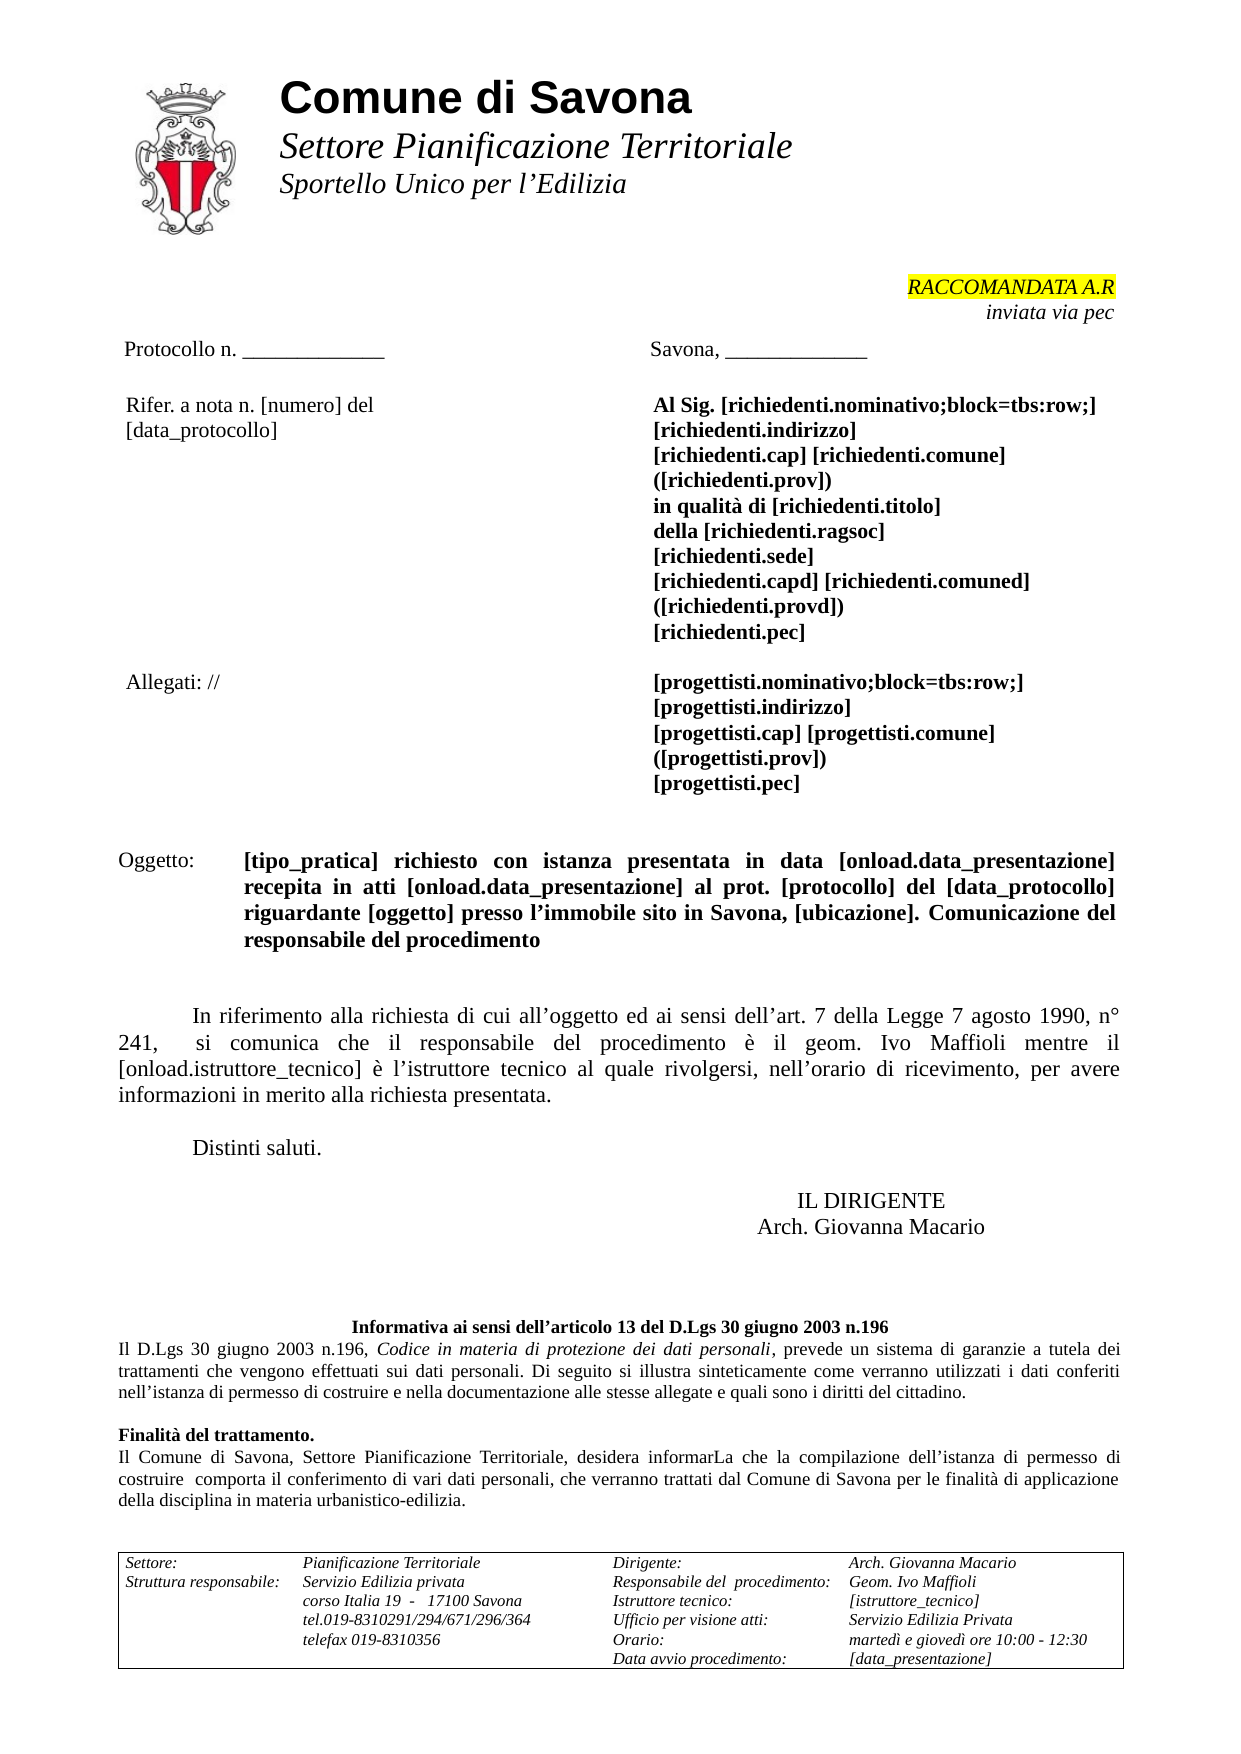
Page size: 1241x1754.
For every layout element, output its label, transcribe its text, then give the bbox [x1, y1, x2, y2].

table_header Oggetto: [111, 847, 236, 952]
table_header RACCOMANDATA A.R inviata via pec [644, 268, 1122, 330]
table_header Rifer. a nota n. [numero] del [data_protocollo] [118, 392, 451, 669]
table_header IL DIRIGENTE Arch. Giovanna Macario [620, 1187, 1122, 1266]
table_cell Protocollo n. _____________ [118, 330, 644, 367]
table_header [118, 268, 644, 330]
table_cell [progettisti.nominativo;block=tbs:row;] [progettisti.indirizzo] [progettisti.cap] [progettisti.comune] ([progettisti.prov]) [progettisti.pec] [646, 669, 1119, 821]
table_header [tipo_pratica] richiesto con istanza presentata in data [onload.data_presentazione] recepita in atti [onload.data_presentazione] al prot. [protocollo] del [data_protocollo] riguardante [oggetto] presso l’immobile sito in Savona, [ubicazione]. Comunicazione del responsabile del procedimento [236, 847, 1123, 952]
table_cell [451, 669, 646, 821]
table_cell Savona, _____________ [644, 330, 1122, 367]
table_cell [620, 1266, 1122, 1292]
table_header [451, 392, 646, 669]
table_cell [118, 1266, 620, 1292]
subtitle Informativa ai sensi dell’articolo 13 del D.Lgs 30 giugno 2003 n.196 [118, 1316, 1122, 1338]
text Il D.Lgs 30 giugno 2003 n.196, Codice in materia di protezione dei dati personali, prevede un sistema di garanzie a tutela dei trattamenti che vengono effettuati sui dati personali. Di seguito si illustra sinteticamente come verranno utilizzati i dati conferiti nell’istanza di permesso di costruire e nella documentazione alle stesse allegate e quali sono i diritti del cittadino. [118, 1338, 1122, 1403]
table_cell Allegati: // [118, 669, 451, 821]
text Distinti saluti. [118, 1134, 1122, 1161]
text Il Comune di Savona, Settore Pianificazione Territoriale, desidera informarLa che la compilazione dell’istanza di permesso di costruire comporta il conferimento di vari dati personali, che verranno trattati dal Comune di Savona per le finalità di applicazione della disciplina in materia urbanistico-edilizia. [118, 1446, 1122, 1511]
table_header Al Sig. [richiedenti.nominativo;block=tbs:row;] [richiedenti.indirizzo] [richiedenti.cap] [richiedenti.comune] ([richiedenti.prov]) in qualità di [richiedenti.titolo] della [richiedenti.ragsoc] [richiedenti.sede] [richiedenti.capd] [richiedenti.comuned] ([richiedenti.provd]) [richiedenti.pec] [646, 392, 1119, 669]
table_header [118, 1187, 620, 1266]
picture [135, 83, 236, 235]
text Finalità del trattamento. [118, 1424, 1122, 1446]
text In riferimento alla richiesta di cui all’oggetto ed ai sensi dell’art. 7 della Legge 7 agosto 1990, n° 241, si comunica che il responsabile del procedimento è il geom. Ivo Maffioli mentre il [onload.istruttore_tecnico] è l’istruttore tecnico al quale rivolgersi, nell’orario di ricevimento, per avere informazioni in merito alla richiesta presentata. [118, 1002, 1122, 1108]
